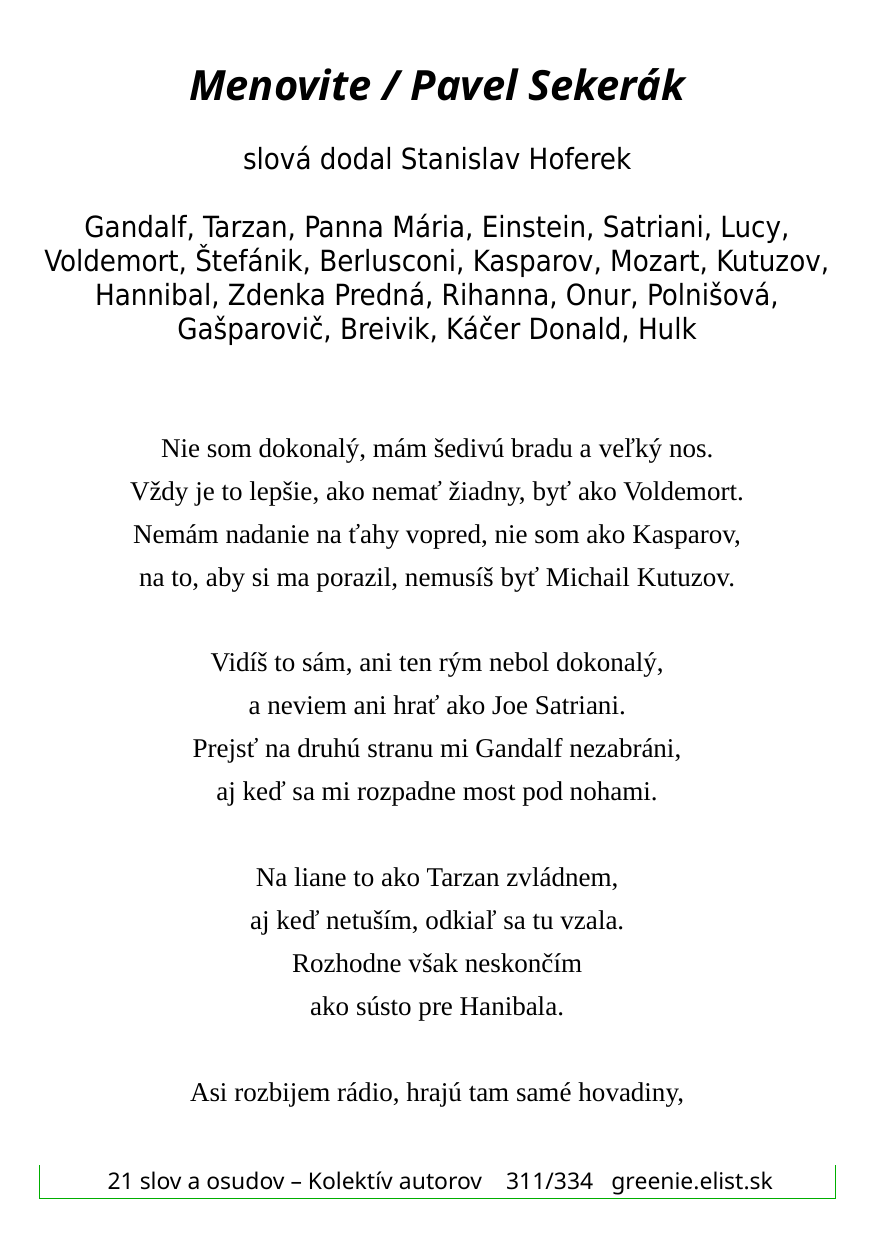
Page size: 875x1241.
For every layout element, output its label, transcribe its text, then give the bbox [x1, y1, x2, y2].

text Nemám nadanie na ťahy vopred, nie som ako Kasparov, [41, 518, 833, 549]
text ako sústo pre Hanibala. [41, 990, 833, 1021]
text Asi rozbijem rádio, hrajú tam samé hovadiny, [41, 1076, 833, 1107]
text Nie som dokonalý, mám šedivú bradu a veľký nos. [41, 432, 833, 463]
subtitle Menovite / Pavel Sekerák [41, 56, 833, 113]
text Prejsť na druhú stranu mi Gandalf nezabráni, [41, 732, 833, 763]
text Vždy je to lepšie, ako nemať žiadny, byť ako Voldemort. [41, 475, 833, 506]
text Rozhodne však neskončím [41, 947, 833, 978]
text Gandalf, Tarzan, Panna Mária, Einstein, Satriani, Lucy, Voldemort, Štefánik, Berlusconi, Kasparov, Mozart, Kutuzov, Hannibal, Zdenka Predná, Rihanna, Onur, Polnišová, Gašparovič, Breivik, Káčer Donald, Hulk [41, 210, 833, 346]
text Vidíš to sám, ani ten rým nebol dokonalý, [41, 647, 833, 678]
text Na liane to ako Tarzan zvládnem, [41, 861, 833, 892]
text slová dodal Stanislav Hoferek [41, 142, 833, 176]
text na to, aby si ma porazil, nemusíš byť Michail Kutuzov. [41, 561, 833, 592]
text aj keď sa mi rozpadne most pod nohami. [41, 775, 833, 806]
text aj keď netuším, odkiaľ sa tu vzala. [41, 904, 833, 935]
text a neviem ani hrať ako Joe Satriani. [41, 689, 833, 721]
